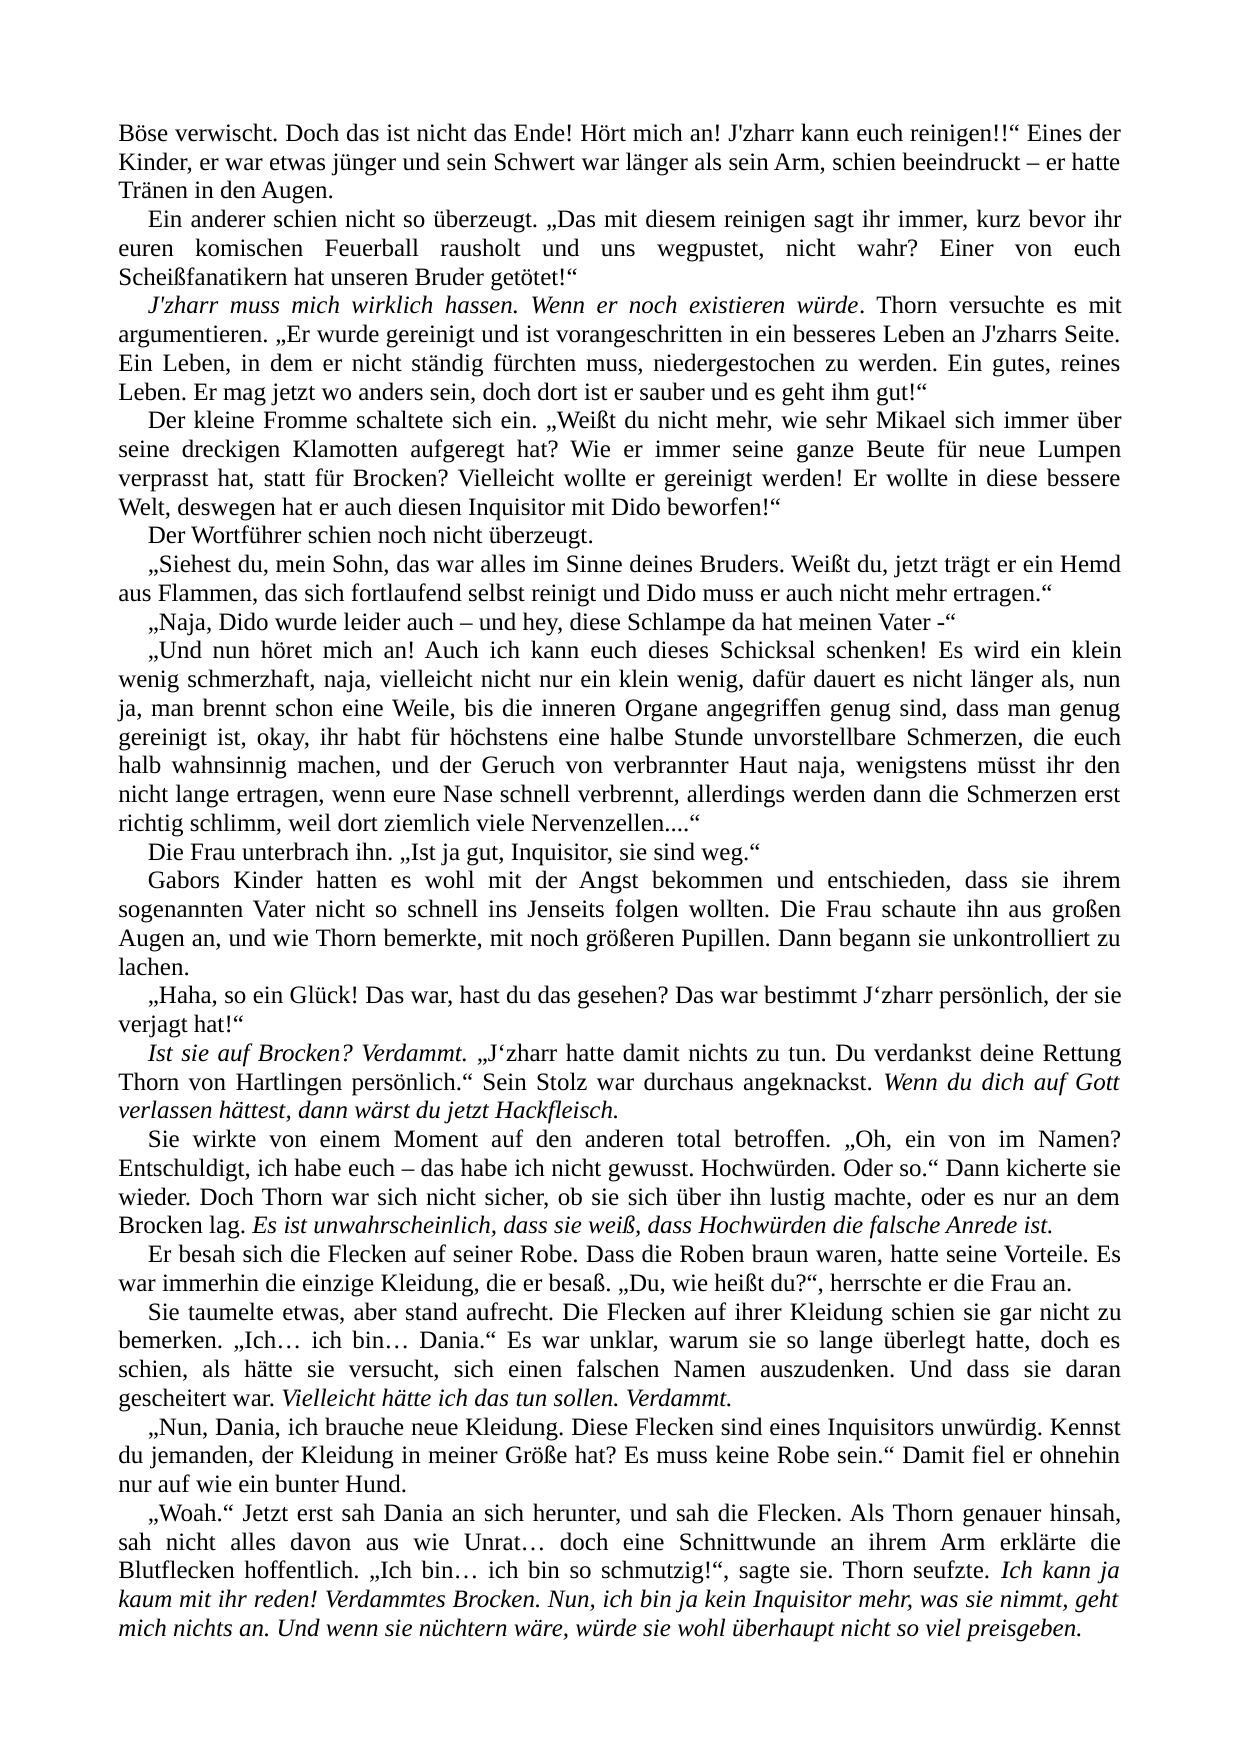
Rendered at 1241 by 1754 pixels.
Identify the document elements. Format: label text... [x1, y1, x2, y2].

text Sie taumelte etwas, aber stand aufrecht. Die Flecken auf ihrer Kleidung schien sie gar nicht zu bemerken. „Ich… ich bin… Dania.“ Es war unklar, warum sie so lange überlegt hatte, doch es schien, als hätte sie versucht, sich einen falschen Namen auszudenken. Und dass sie daran gescheitert war. Vielleicht hätte ich das tun sollen. Verdammt. [118, 1297, 1122, 1412]
text Der kleine Fromme schaltete sich ein. „Weißt du nicht mehr, wie sehr Mikael sich immer über seine dreckigen Klamotten aufgeregt hat? Wie er immer seine ganze Beute für neue Lumpen verprasst hat, statt für Brocken? Vielleicht wollte er gereinigt werden! Er wollte in diese bessere Welt, deswegen hat er auch diesen Inquisitor mit Dido beworfen!“ [118, 406, 1122, 521]
text Gabors Kinder hatten es wohl mit der Angst bekommen und entschieden, dass sie ihrem sogenannten Vater nicht so schnell ins Jenseits folgen wollten. Die Frau schaute ihn aus großen Augen an, und wie Thorn bemerkte, mit noch größeren Pupillen. Dann begann sie unkontrolliert zu lachen. [118, 866, 1122, 981]
text „Naja, Dido wurde leider auch – und hey, diese Schlampe da hat meinen Vater -“ [118, 607, 1122, 636]
text „Siehest du, mein Sohn, das war alles im Sinne deines Bruders. Weißt du, jetzt trägt er ein Hemd aus Flammen, das sich fortlaufend selbst reinigt und Dido muss er auch nicht mehr ertragen.“ [118, 549, 1122, 607]
text Die Frau unterbrach ihn. „Ist ja gut, Inquisitor, sie sind weg.“ [118, 837, 1122, 866]
text „Und nun höret mich an! Auch ich kann euch dieses Schicksal schenken! Es wird ein klein wenig schmerzhaft, naja, vielleicht nicht nur ein klein wenig, dafür dauert es nicht länger als, nun ja, man brennt schon eine Weile, bis die inneren Organe angegriffen genug sind, dass man genug gereinigt ist, okay, ihr habt für höchstens eine halbe Stunde unvorstellbare Schmerzen, die euch halb wahnsinnig machen, und der Geruch von verbrannter Haut naja, wenigstens müsst ihr den nicht lange ertragen, wenn eure Nase schnell verbrennt, allerdings werden dann die Schmerzen erst richtig schlimm, weil dort ziemlich viele Nervenzellen....“ [118, 636, 1122, 837]
text „Woah.“ Jetzt erst sah Dania an sich herunter, und sah die Flecken. Als Thorn genauer hinsah, sah nicht alles davon aus wie Unrat… doch eine Schnittwunde an ihrem Arm erklärte die Blutflecken hoffentlich. „Ich bin… ich bin so schmutzig!“, sagte sie. Thorn seufzte. Ich kann ja kaum mit ihr reden! Verdammtes Brocken. Nun, ich bin ja kein Inquisitor mehr, was sie nimmt, geht mich nichts an. Und wenn sie nüchtern wäre, würde sie wohl überhaupt nicht so viel preisgeben. [118, 1498, 1122, 1642]
text Böse verwischt. Doch das ist nicht das Ende! Hört mich an! J'zharr kann euch reinigen!!“ Eines der Kinder, er war etwas jünger und sein Schwert war länger als sein Arm, schien beeindruckt – er hatte Tränen in den Augen. [118, 118, 1122, 204]
text Der Wortführer schien noch nicht überzeugt. [118, 521, 1122, 549]
text „Haha, so ein Glück! Das war, hast du das gesehen? Das war bestimmt J‘zharr persönlich, der sie verjagt hat!“ [118, 981, 1122, 1038]
text Ist sie auf Brocken? Verdammt. „J‘zharr hatte damit nichts zu tun. Du verdankst deine Rettung Thorn von Hartlingen persönlich.“ Sein Stolz war durchaus angeknackst. Wenn du dich auf Gott verlassen hättest, dann wärst du jetzt Hackfleisch. [118, 1038, 1122, 1124]
text Sie wirkte von einem Moment auf den anderen total betroffen. „Oh, ein von im Namen? Entschuldigt, ich habe euch – das habe ich nicht gewusst. Hochwürden. Oder so.“ Dann kicherte sie wieder. Doch Thorn war sich nicht sicher, ob sie sich über ihn lustig machte, oder es nur an dem Brocken lag. Es ist unwahrscheinlich, dass sie weiß, dass Hochwürden die falsche Anrede ist. [118, 1124, 1122, 1239]
text Ein anderer schien nicht so überzeugt. „Das mit diesem reinigen sagt ihr immer, kurz bevor ihr euren komischen Feuerball rausholt und uns wegpustet, nicht wahr? Einer von euch Scheißfanatikern hat unseren Bruder getötet!“ [118, 204, 1122, 291]
text „Nun, Dania, ich brauche neue Kleidung. Diese Flecken sind eines Inquisitors unwürdig. Kennst du jemanden, der Kleidung in meiner Größe hat? Es muss keine Robe sein.“ Damit fiel er ohnehin nur auf wie ein bunter Hund. [118, 1412, 1122, 1498]
text J'zharr muss mich wirklich hassen. Wenn er noch existieren würde. Thorn versuchte es mit argumentieren. „Er wurde gereinigt und ist vorangeschritten in ein besseres Leben an J'zharrs Seite. Ein Leben, in dem er nicht ständig fürchten muss, niedergestochen zu werden. Ein gutes, reines Leben. Er mag jetzt wo anders sein, doch dort ist er sauber und es geht ihm gut!“ [118, 291, 1122, 406]
text Er besah sich die Flecken auf seiner Robe. Dass die Roben braun waren, hatte seine Vorteile. Es war immerhin die einzige Kleidung, die er besaß. „Du, wie heißt du?“, herrschte er die Frau an. [118, 1239, 1122, 1297]
